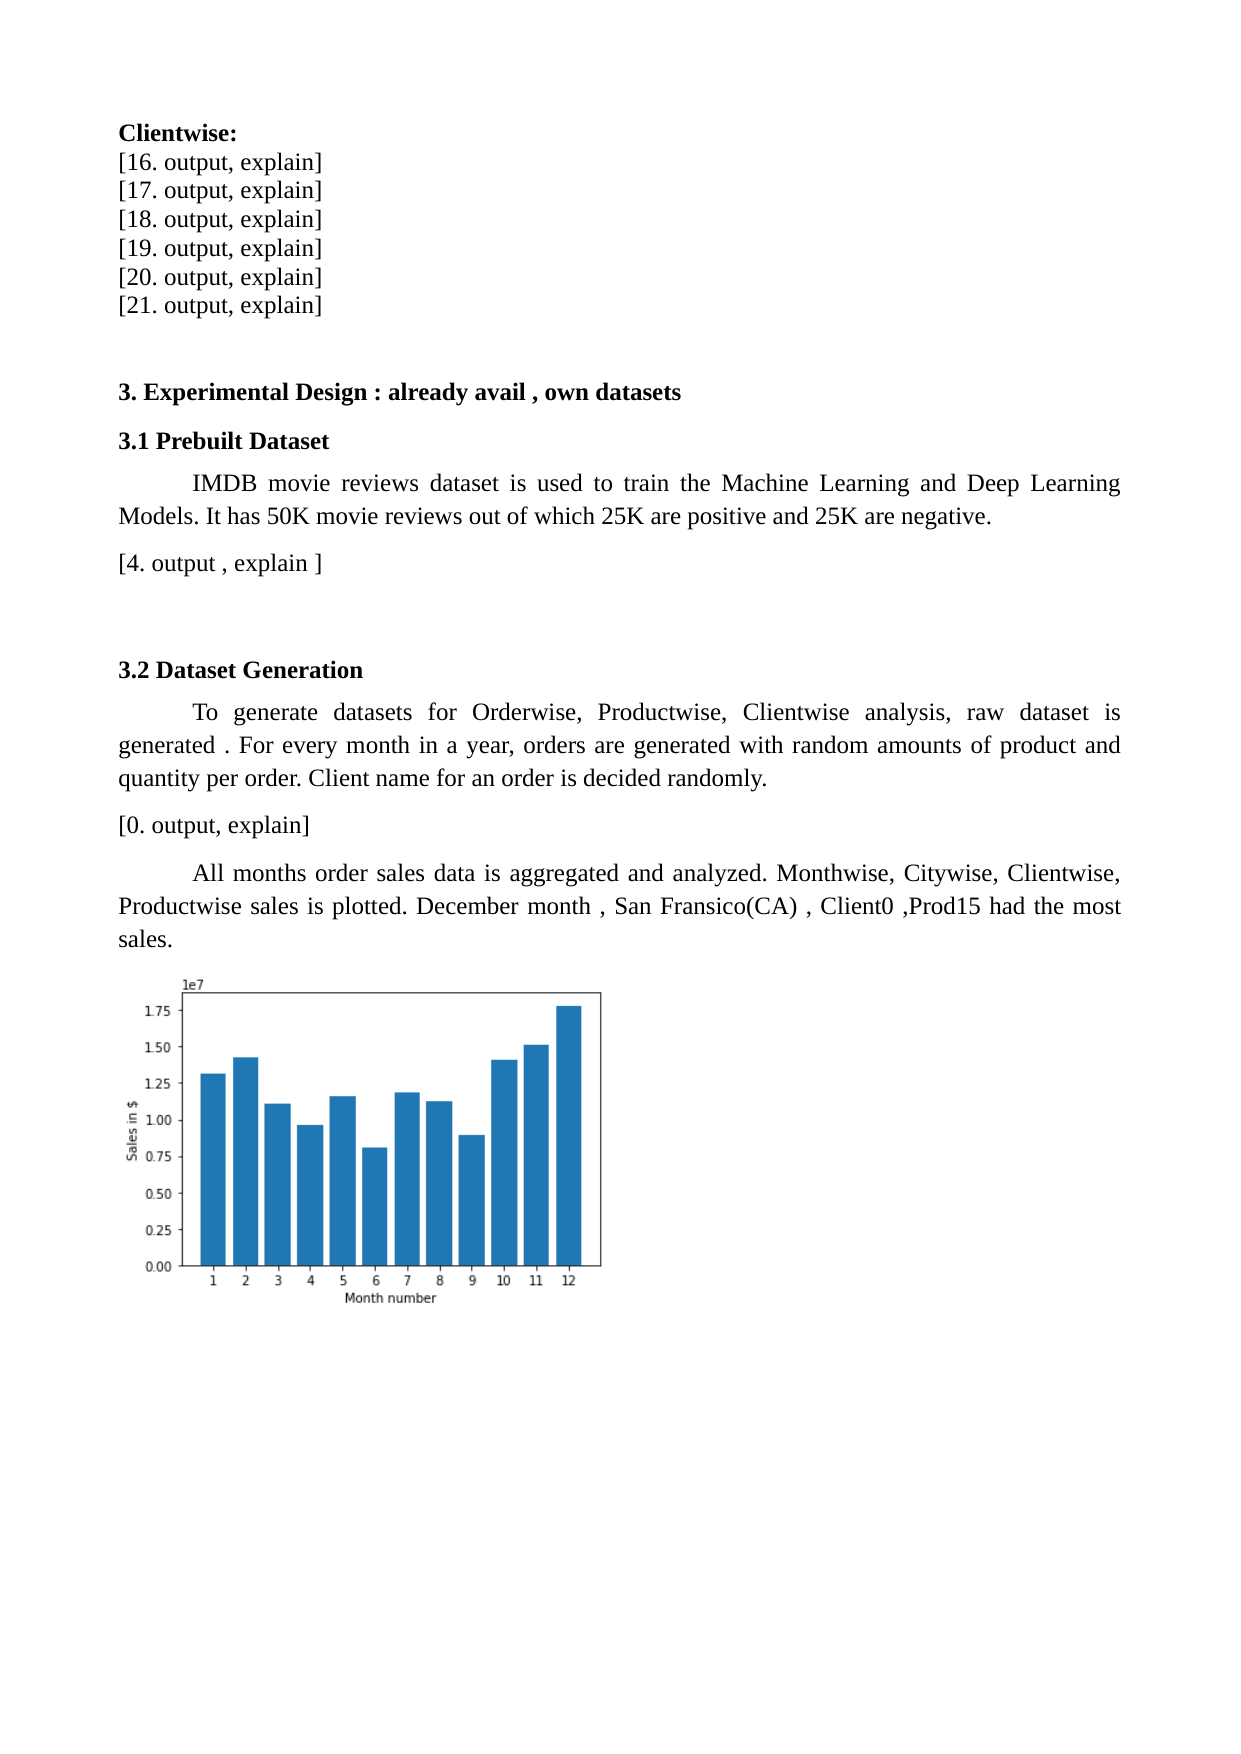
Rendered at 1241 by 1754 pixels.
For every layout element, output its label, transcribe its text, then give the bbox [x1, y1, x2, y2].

text [0. output, explain] [118, 810, 1122, 839]
text IMDB movie reviews dataset is used to train the Machine Learning and Deep Learning Models. It has 50K movie reviews out of which 25K are positive and 25K are negative. [118, 468, 1122, 529]
text [19. output, explain] [118, 233, 1122, 262]
picture [118, 971, 609, 1313]
text [16. output, explain] [118, 147, 1122, 176]
text [20. output, explain] [118, 262, 1122, 291]
subtitle 3.1 Prebuilt Dataset [118, 426, 1122, 455]
text [21. output, explain] [118, 291, 1122, 319]
text To generate datasets for Orderwise, Productwise, Clientwise analysis, raw dataset is generated . For every month in a year, orders are generated with random amounts of product and quantity per order. Client name for an order is decided randomly. [118, 697, 1122, 791]
text Clientwise: [118, 118, 1122, 147]
text [17. output, explain] [118, 176, 1122, 204]
text [4. output , explain ] [118, 548, 1122, 577]
text [18. output, explain] [118, 204, 1122, 233]
text 3. Experimental Design : already avail , own datasets [118, 377, 1122, 406]
text All months order sales data is aggregated and analyzed. Monthwise, Citywise, Clientwise, Productwise sales is plotted. December month , San Fransico(CA) , Client0 ,Prod15 had the most sales. [118, 858, 1122, 953]
subtitle 3.2 Dataset Generation [118, 655, 1122, 684]
